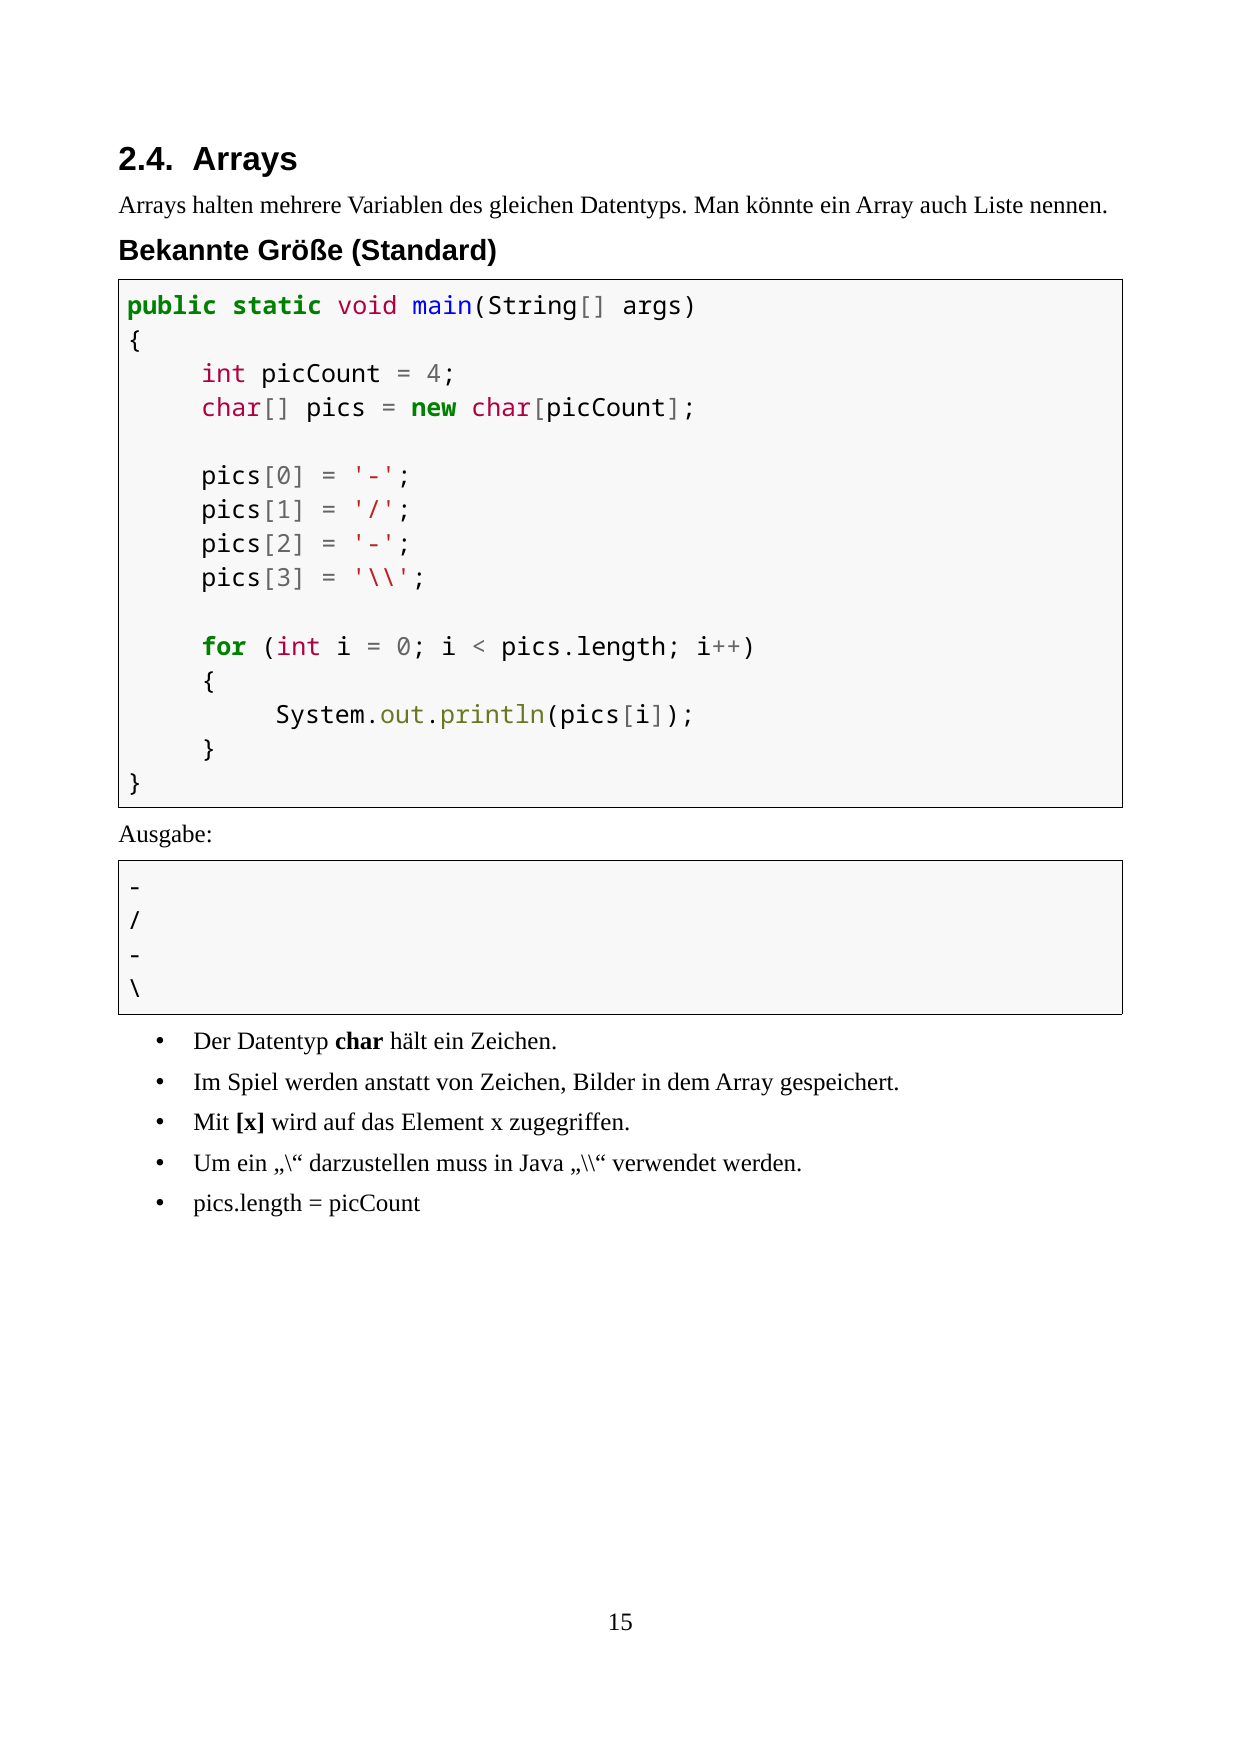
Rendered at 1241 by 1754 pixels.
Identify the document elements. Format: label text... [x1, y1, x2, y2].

list Der Datentyp char hält ein Zeichen. [156, 1015, 1122, 1055]
list pics.length = picCount [156, 1188, 1122, 1217]
list Um ein „\“ darzustellen muss in Java „\\“ verwendet werden. [156, 1148, 1122, 1177]
text } [127, 730, 1113, 764]
text pics[0] = '-'; [127, 458, 1113, 492]
subtitle Bekannte Größe (Standard) [94, 233, 1122, 267]
text int picCount = 4; [127, 356, 1113, 390]
text Arrays halten mehrere Variablen des gleichen Datentyps. Man könnte ein Array auch Liste nennen. [118, 190, 1122, 219]
text - [127, 937, 1113, 971]
subtitle Arrays [118, 139, 1122, 177]
text System.out.println(pics[i]); [127, 696, 1113, 730]
text - [127, 869, 1113, 903]
text for (int i = 0; i < pics.length; i++) [127, 628, 1113, 662]
text pics[3] = '\\'; [127, 560, 1113, 594]
list Mit [x] wird auf das Element x zugegriffen. [156, 1107, 1122, 1136]
text \ [127, 971, 1113, 1005]
text char[] pics = new char[picCount]; [127, 390, 1113, 424]
text } [127, 764, 1113, 798]
list [156, 854, 1122, 860]
text { [127, 322, 1113, 356]
text / [127, 903, 1113, 937]
text { [127, 662, 1113, 696]
list Im Spiel werden anstatt von Zeichen, Bilder in dem Array gespeichert. [156, 1067, 1122, 1095]
text pics[1] = '/'; [127, 492, 1113, 526]
text pics[2] = '-'; [127, 526, 1113, 560]
text public static void main(String[] args) [127, 288, 1113, 322]
text Ausgabe: [118, 808, 1122, 848]
